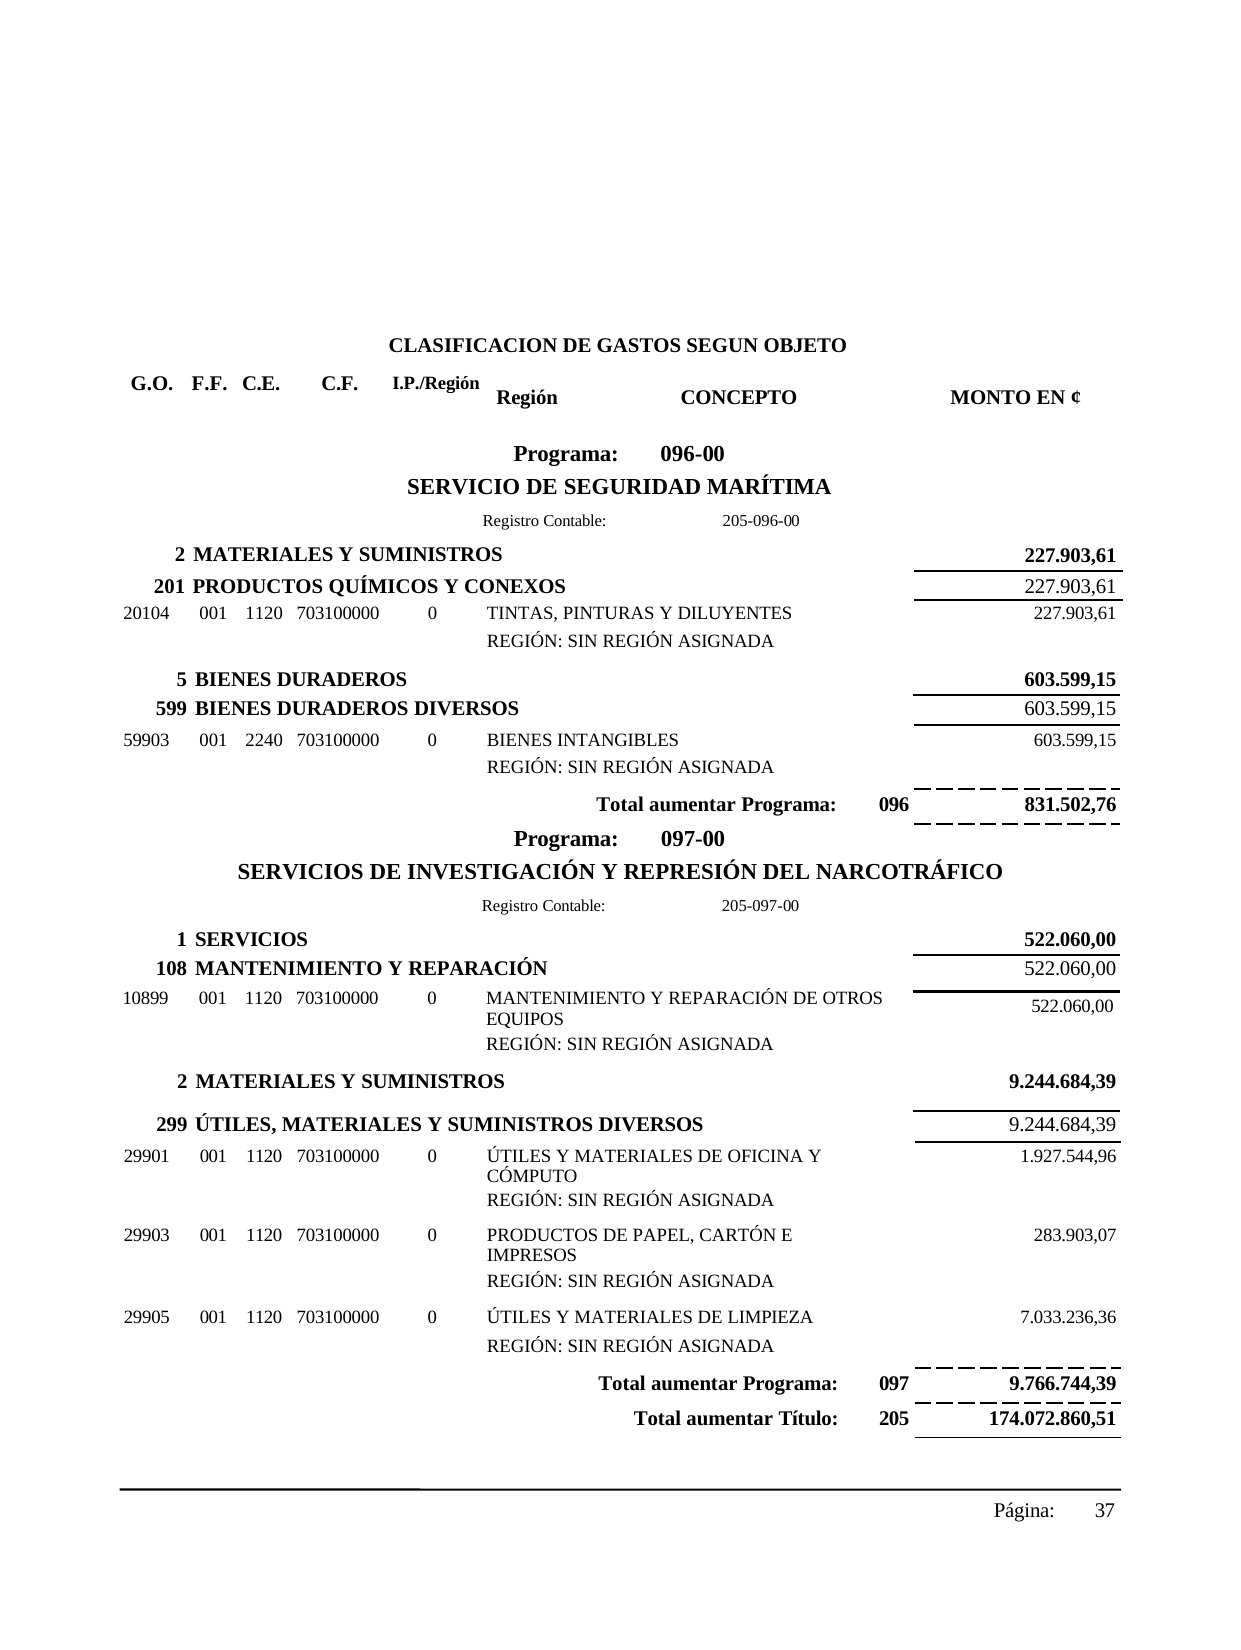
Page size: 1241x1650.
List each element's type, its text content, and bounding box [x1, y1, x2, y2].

table_header 29901 [118, 1141, 184, 1187]
table_cell 1120 [236, 1218, 290, 1269]
table_cell [236, 1332, 290, 1367]
table_cell [185, 1402, 236, 1437]
table_cell [236, 1269, 290, 1299]
table_cell [118, 1332, 184, 1367]
text 299 ÚTILES, MATERIALES Y SUMINISTROS DIVERSOS 9.244.684,39 [103, 1095, 1116, 1136]
table_cell [118, 1367, 184, 1402]
table_cell 205 [859, 1402, 914, 1437]
table_cell 20104 [118, 599, 184, 652]
table_header 001 2240 703100000 [185, 724, 404, 752]
table_cell 29905 [118, 1299, 184, 1332]
table_cell [859, 1187, 914, 1218]
table_header 1.927.544,96 [915, 1143, 1121, 1187]
table_cell [859, 823, 914, 851]
table_cell ÚTILES Y MATERIALES DE LIMPIEZA [462, 1299, 859, 1332]
table_cell [859, 1332, 914, 1367]
table_cell [290, 1402, 404, 1437]
table_cell [236, 1402, 290, 1437]
table_cell [915, 1332, 1121, 1367]
subtitle SERVICIOS DE INVESTIGACIÓN Y REPRESIÓN DEL NARCOTRÁFICO [103, 858, 1137, 884]
table_header ÚTILES Y MATERIALES DE OFICINA Y CÓMPUTO [462, 1141, 859, 1187]
table_header 205-096-00 [665, 512, 914, 569]
table_cell Total aumentar Programa: [462, 1367, 859, 1402]
table_header 001 [185, 1141, 236, 1187]
table_cell [665, 570, 914, 599]
text Programa: 096-00 [103, 440, 1135, 466]
table_cell [859, 1299, 914, 1332]
table_cell [405, 1269, 462, 1299]
table_header 0 [405, 1141, 462, 1187]
table_header 0 [404, 724, 462, 752]
table_header Registro Contable: 2 MATERIALES Y SUMINISTROS [118, 512, 665, 569]
table_cell [914, 823, 1120, 851]
table_cell [859, 1218, 914, 1269]
table_header 227.903,61 [914, 512, 1123, 569]
table_cell [914, 752, 1120, 787]
table_cell [185, 1367, 236, 1402]
table_cell 001 [185, 1299, 236, 1332]
table_cell REGIÓN: SIN REGIÓN ASIGNADA [462, 1269, 859, 1299]
table_cell [290, 1367, 404, 1402]
table_cell Programa: 097-00 [462, 823, 858, 851]
table_cell [915, 1269, 1121, 1299]
table_cell 001 [185, 1218, 236, 1269]
table_cell [185, 1187, 236, 1218]
table_cell REGIÓN: SIN REGIÓN ASIGNADA [462, 752, 858, 787]
table_cell 001 1120 703100000 0 [185, 599, 462, 652]
table_cell [859, 752, 914, 787]
table_cell 0 [405, 1299, 462, 1332]
table_cell 29903 [118, 1218, 184, 1269]
table_cell 097 [859, 1367, 914, 1402]
table_header BIENES INTANGIBLES [462, 724, 858, 752]
table_cell REGIÓN: SIN REGIÓN ASIGNADA [462, 1332, 859, 1367]
table_cell [236, 1367, 290, 1402]
table_cell 831.502,76 [914, 788, 1120, 823]
table_cell [118, 1187, 184, 1218]
text G.O. F.F. C.E. C.F. I.P./Región [130, 371, 482, 395]
table_header 703100000 [290, 1141, 404, 1187]
table_cell [405, 1187, 462, 1218]
table_cell PRODUCTOS DE PAPEL, CARTÓN E IMPRESOS [462, 1218, 859, 1269]
table_header [859, 1141, 914, 1187]
text 5 BIENES DURADEROS 603.599,15 [103, 667, 1116, 691]
table_cell TINTAS, PINTURAS Y DILUYENTES REGIÓN: SIN REGIÓN ASIGNADA [462, 599, 914, 652]
table_cell [405, 1402, 462, 1437]
table_cell [185, 1269, 236, 1299]
text 10899 001 1120 703100000 0 MANTENIMIENTO Y REPARACIÓN DE OTROS [122, 987, 888, 1008]
table_cell [859, 1269, 914, 1299]
subtitle SERVICIO DE SEGURIDAD MARÍTIMA [103, 473, 1135, 500]
table_header [859, 724, 914, 752]
table_cell 1120 [236, 1299, 290, 1332]
table_cell [915, 1187, 1121, 1218]
table_header 1120 [236, 1141, 290, 1187]
text 599 BIENES DURADEROS DIVERSOS 603.599,15 [103, 693, 1116, 720]
text Región [496, 385, 563, 409]
text 522.060,00 [1031, 995, 1137, 1016]
table_cell 7.033.236,36 [915, 1299, 1121, 1332]
table_cell REGIÓN: SIN REGIÓN ASIGNADA [462, 1187, 859, 1218]
table_cell [236, 1187, 290, 1218]
text 1 SERVICIOS 522.060,00 [103, 927, 1116, 951]
table_cell 0 [405, 1218, 462, 1269]
table_cell 096 [859, 788, 914, 823]
text CONCEPTO MONTO EN ¢ [680, 385, 1137, 409]
table_cell 174.072.860,51 [915, 1402, 1121, 1437]
table_cell [405, 1332, 462, 1367]
table_cell [185, 1332, 236, 1367]
table_cell 9.766.744,39 [915, 1367, 1121, 1402]
table_cell 201 PRODUCTOS QUÍMICOS Y CONEXOS [118, 570, 665, 599]
text EQUIPOS [486, 1008, 888, 1029]
text 108 MANTENIMIENTO Y REPARACIÓN 522.060,00 [103, 953, 1116, 980]
table_cell [290, 1269, 404, 1299]
table_cell [405, 1367, 462, 1402]
table_cell 227.903,61 [914, 572, 1123, 599]
table_cell [290, 1332, 404, 1367]
table_cell 703100000 [290, 1299, 404, 1332]
table_cell [118, 752, 462, 851]
table_cell 703100000 [290, 1218, 404, 1269]
table_cell [118, 1269, 184, 1299]
table_cell Total aumentar Programa: [462, 788, 858, 823]
text Registro Contable: 205-097-00 [482, 896, 1137, 915]
table_cell Total aumentar Título: [462, 1402, 859, 1437]
table_cell 227.903,61 [914, 601, 1123, 652]
table_cell [290, 1187, 404, 1218]
table_header 603.599,15 [914, 726, 1120, 752]
text CLASIFICACION DE GASTOS SEGUN OBJETO [152, 333, 1083, 357]
text 2 MATERIALES Y SUMINISTROS 9.244.684,39 [103, 1069, 1116, 1093]
table_cell 283.903,07 [915, 1218, 1121, 1269]
table_header 59903 [118, 724, 184, 752]
text REGIÓN: SIN REGIÓN ASIGNADA [486, 1033, 888, 1054]
table_cell [118, 1402, 184, 1437]
